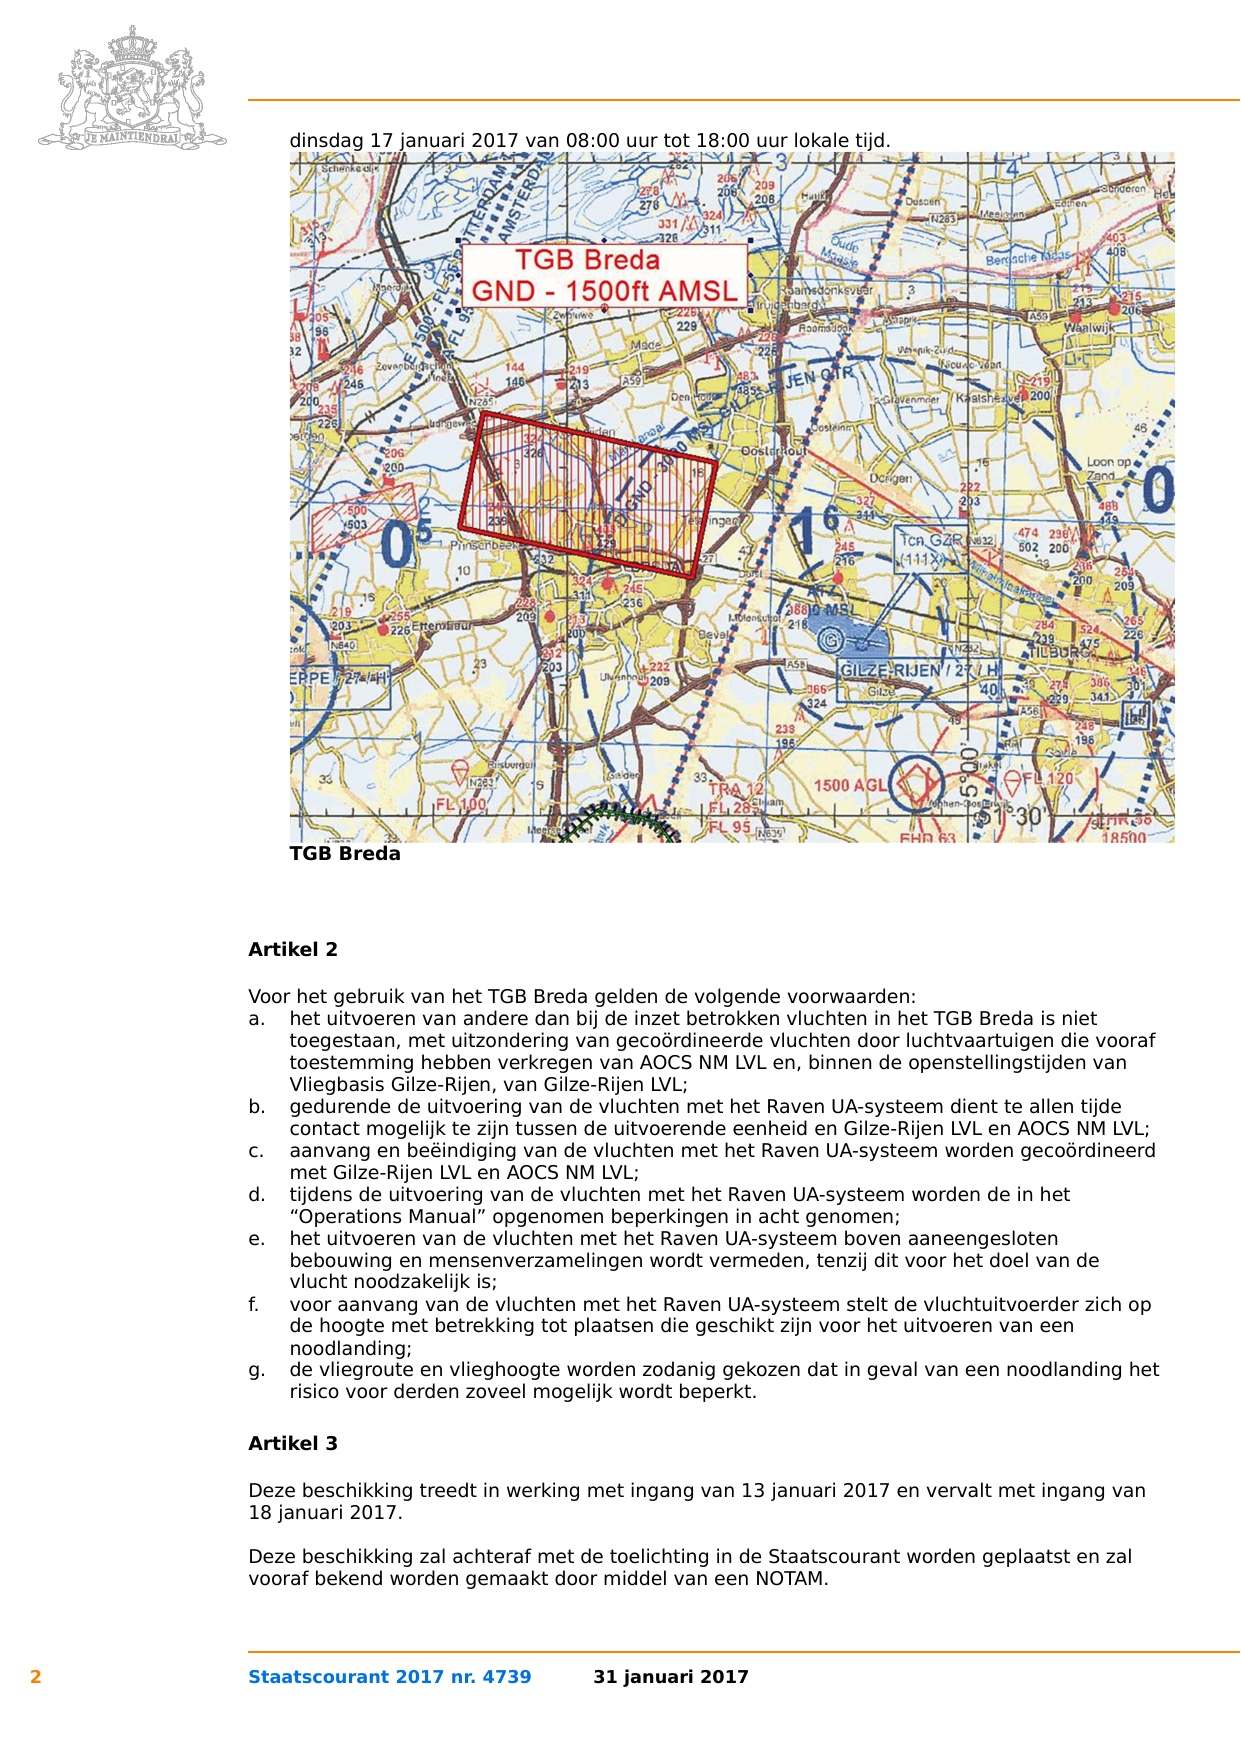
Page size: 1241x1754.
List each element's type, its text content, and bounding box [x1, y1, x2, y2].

text dinsdag 17 januari 2017 van 08:00 uur tot 18:00 uur lokale tijd. [289, 130, 1163, 151]
subtitle Artikel 3 [248, 1433, 1163, 1455]
picture [38, 25, 227, 150]
text c. aanvang en beëindiging van de vluchten met het Raven UA-systeem worden gecoördineerd met Gilze-Rijen LVL en AOCS NM LVL; [248, 1139, 1163, 1183]
text b. gedurende de uitvoering van de vluchten met het Raven UA-systeem dient te allen tijde contact mogelijk te zijn tussen de uitvoerende eenheid en Gilze-Rijen LVL en AOCS NM LVL; [248, 1096, 1163, 1139]
picture [289, 151, 1176, 843]
text Voor het gebruik van het TGB Breda gelden de volgende voorwaarden: [248, 986, 1163, 1008]
text g. de vliegroute en vlieghoogte worden zodanig gekozen dat in geval van een noodlanding het risico voor derden zoveel mogelijk wordt beperkt. [248, 1359, 1163, 1403]
text f. voor aanvang van de vluchten met het Raven UA-systeem stelt de vluchtuitvoerder zich op de hoogte met betrekking tot plaatsen die geschikt zijn voor het uitvoeren van een noodlanding; [248, 1293, 1163, 1359]
text Deze beschikking zal achteraf met de toelichting in de Staatscourant worden geplaatst en zal vooraf bekend worden gemaakt door middel van een NOTAM. [248, 1546, 1163, 1590]
text d. tijdens de uitvoering van de vluchten met het Raven UA-systeem worden de in het “Operations Manual” opgenomen beperkingen in acht genomen; [248, 1183, 1163, 1227]
subtitle Artikel 2 [248, 939, 1163, 961]
text TGB Breda [289, 843, 1163, 909]
text a. het uitvoeren van andere dan bij de inzet betrokken vluchten in het TGB Breda is niet toegestaan, met uitzondering van gecoördineerde vluchten door luchtvaartuigen die vooraf toestemming hebben verkregen van AOCS NM LVL en, binnen de openstellingstijden van Vliegbasis Gilze-Rijen, van Gilze-Rijen LVL; [248, 1008, 1163, 1096]
text e. het uitvoeren van de vluchten met het Raven UA-systeem boven aaneengesloten bebouwing en mensenverzamelingen wordt vermeden, tenzij dit voor het doel van de vlucht noodzakelijk is; [248, 1227, 1163, 1293]
text Deze beschikking treedt in werking met ingang van 13 januari 2017 en vervalt met ingang van 18 januari 2017. [248, 1480, 1163, 1524]
